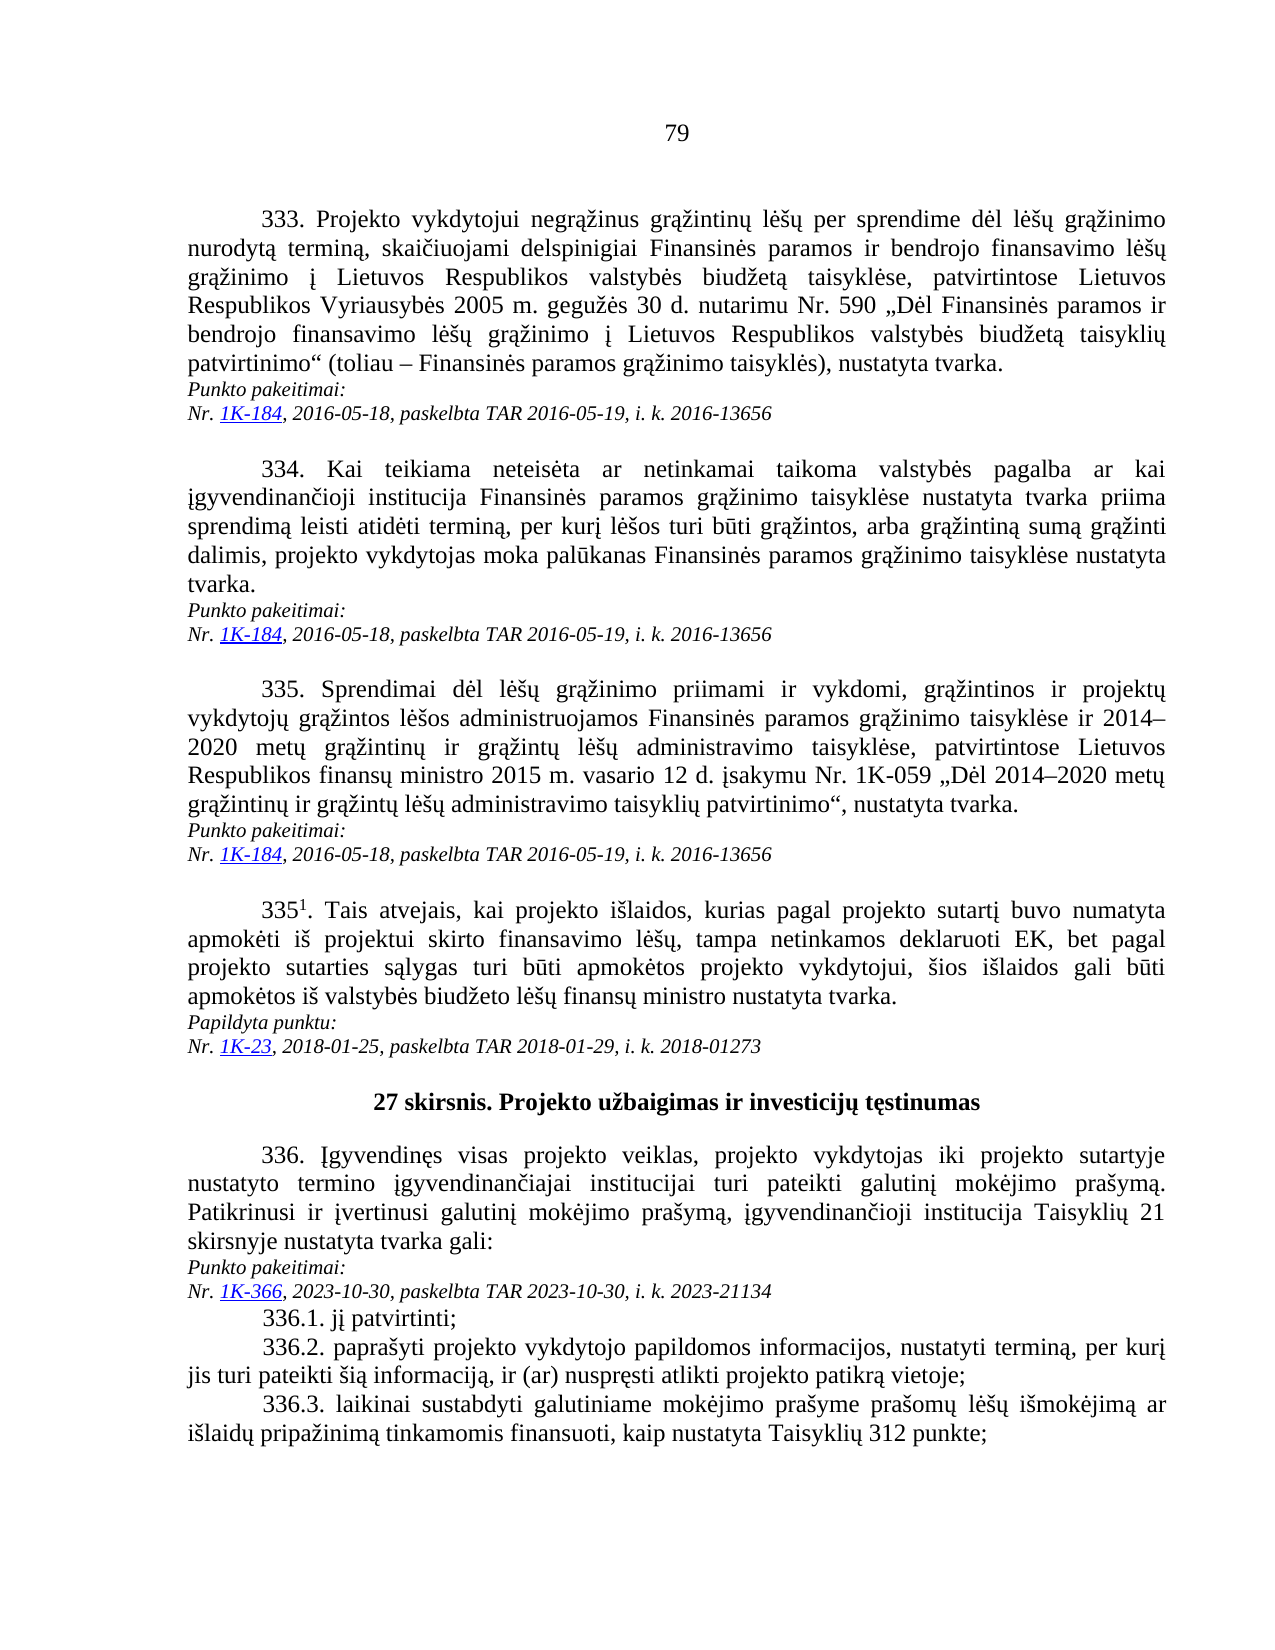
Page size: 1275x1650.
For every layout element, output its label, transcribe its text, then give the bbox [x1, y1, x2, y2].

text 334. Kai teikiama neteisėta ar netinkamai taikoma valstybės pagalba ar kai įgyvendinančioji institucija Finansinės paramos grąžinimo taisyklėse nustatyta tvarka priima sprendimą leisti atidėti terminą, per kurį lėšos turi būti grąžintos, arba grąžintiną sumą grąžinti dalimis, projekto vykdytojas moka palūkanas Finansinės paramos grąžinimo taisyklėse nustatyta tvarka. [187, 454, 1167, 597]
text Punkto pakeitimai: [187, 377, 1167, 401]
text Nr. 1K-184, 2016-05-18, paskelbta TAR 2016-05-19, i. k. 2016-13656 [187, 401, 1167, 425]
subtitle 27 skirsnis. Projekto užbaigimas ir investicijų tęstinumas [246, 1087, 1107, 1116]
text 3351. Tais atvejais, kai projekto išlaidos, kurias pagal projekto sutartį buvo numatyta apmokėti iš projektui skirto finansavimo lėšų, tampa netinkamos deklaruoti EK, bet pagal projekto sutarties sąlygas turi būti apmokėtos projekto vykdytojui, šios išlaidos gali būti apmokėtos iš valstybės biudžeto lėšų finansų ministro nustatyta tvarka. [187, 895, 1167, 1010]
text 336.2. paprašyti projekto vykdytojo papildomos informacijos, nustatyti terminą, per kurį jis turi pateikti šią informaciją, ir (ar) nuspręsti atlikti projekto patikrą vietoje; [187, 1332, 1167, 1389]
text 336.1. jį patvirtinti; [187, 1303, 1167, 1332]
text 336.3. laikinai sustabdyti galutiniame mokėjimo prašyme prašomų lėšų išmokėjimą ar išlaidų pripažinimą tinkamomis finansuoti, kaip nustatyta Taisyklių 312 punkte; [187, 1389, 1167, 1447]
text Papildyta punktu: [187, 1010, 1167, 1034]
text Nr. 1K-184, 2016-05-18, paskelbta TAR 2016-05-19, i. k. 2016-13656 [187, 842, 1167, 866]
text Nr. 1K-184, 2016-05-18, paskelbta TAR 2016-05-19, i. k. 2016-13656 [187, 622, 1167, 646]
text 336. Įgyvendinęs visas projekto veiklas, projekto vykdytojas iki projekto sutartyje nustatyto termino įgyvendinančiajai institucijai turi pateikti galutinį mokėjimo prašymą. Patikrinusi ir įvertinusi galutinį mokėjimo prašymą, įgyvendinančioji institucija Taisyklių 21 skirsnyje nustatyta tvarka gali: [187, 1140, 1167, 1255]
text Punkto pakeitimai: [187, 597, 1167, 622]
text Nr. 1K-366, 2023-10-30, paskelbta TAR 2023-10-30, i. k. 2023-21134 [187, 1279, 1167, 1303]
text Punkto pakeitimai: [187, 1255, 1167, 1279]
text 335. Sprendimai dėl lėšų grąžinimo priimami ir vykdomi, grąžintinos ir projektų vykdytojų grąžintos lėšos administruojamos Finansinės paramos grąžinimo taisyklėse ir 2014–2020 metų grąžintinų ir grąžintų lėšų administravimo taisyklėse, patvirtintose Lietuvos Respublikos finansų ministro 2015 m. vasario 12 d. įsakymu Nr. 1K-059 „Dėl 2014–2020 metų grąžintinų ir grąžintų lėšų administravimo taisyklių patvirtinimo“, nustatyta tvarka. [187, 674, 1167, 818]
text Punkto pakeitimai: [187, 818, 1167, 842]
text 333. Projekto vykdytojui negrąžinus grąžintinų lėšų per sprendime dėl lėšų grąžinimo nurodytą terminą, skaičiuojami delspinigiai Finansinės paramos ir bendrojo finansavimo lėšų grąžinimo į Lietuvos Respublikos valstybės biudžetą taisyklėse, patvirtintose Lietuvos Respublikos Vyriausybės 2005 m. gegužės 30 d. nutarimu Nr. 590 „Dėl Finansinės paramos ir bendrojo finansavimo lėšų grąžinimo į Lietuvos Respublikos valstybės biudžetą taisyklių patvirtinimo“ (toliau – Finansinės paramos grąžinimo taisyklės), nustatyta tvarka. [187, 204, 1167, 377]
text Nr. 1K-23, 2018-01-25, paskelbta TAR 2018-01-29, i. k. 2018-01273 [187, 1034, 1167, 1058]
